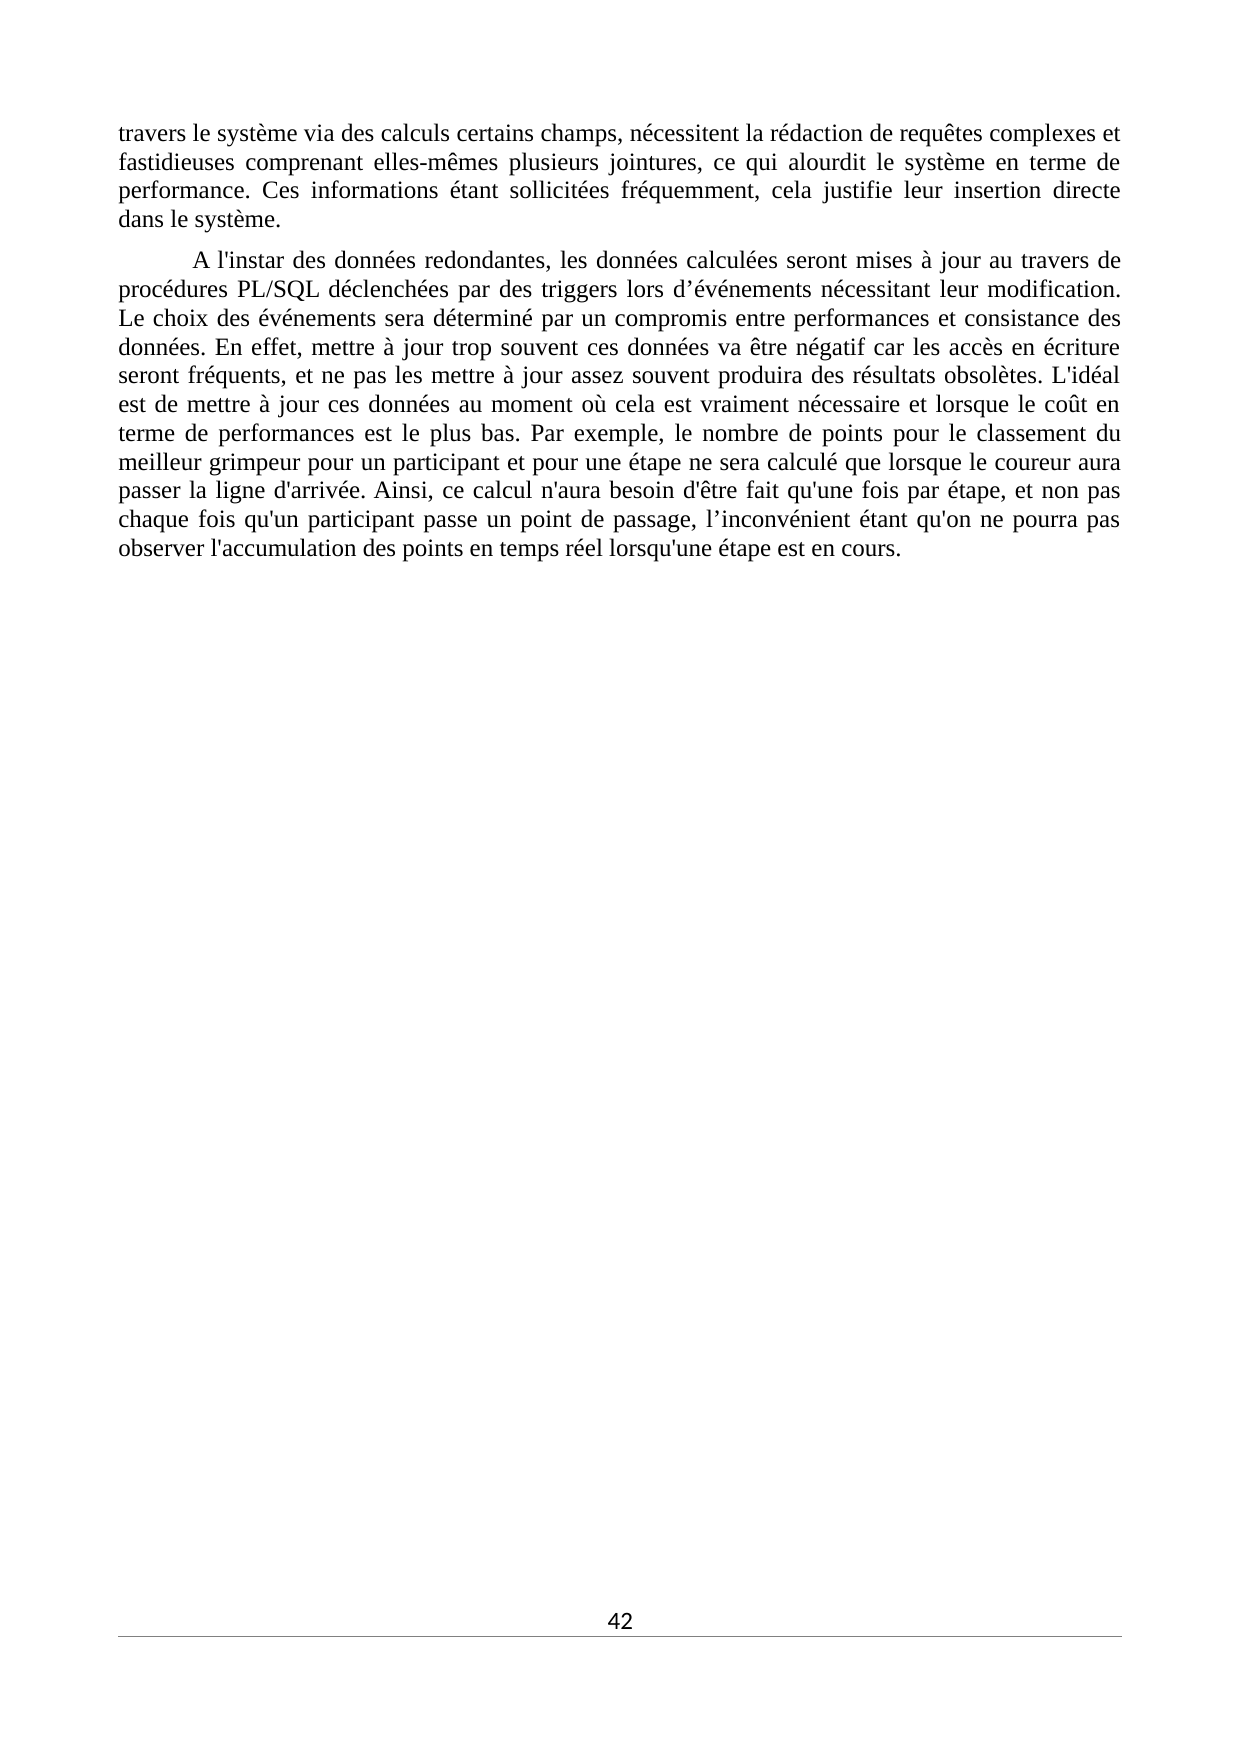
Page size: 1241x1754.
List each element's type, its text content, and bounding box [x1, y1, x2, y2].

text travers le système via des calculs certains champs, nécessitent la rédaction de requêtes complexes et fastidieuses comprenant elles-mêmes plusieurs jointures, ce qui alourdit le système en terme de performance. Ces informations étant sollicitées fréquemment, cela justifie leur insertion directe dans le système. [118, 118, 1122, 233]
text A l'instar des données redondantes, les données calculées seront mises à jour au travers de procédures PL/SQL déclenchées par des triggers lors d’événements nécessitant leur modification. Le choix des événements sera déterminé par un compromis entre performances et consistance des données. En effet, mettre à jour trop souvent ces données va être négatif car les accès en écriture seront fréquents, et ne pas les mettre à jour assez souvent produira des résultats obsolètes. L'idéal est de mettre à jour ces données au moment où cela est vraiment nécessaire et lorsque le coût en terme de performances est le plus bas. Par exemple, le nombre de points pour le classement du meilleur grimpeur pour un participant et pour une étape ne sera calculé que lorsque le coureur aura passer la ligne d'arrivée. Ainsi, ce calcul n'aura besoin d'être fait qu'une fois par étape, et non pas chaque fois qu'un participant passe un point de passage, l’inconvénient étant qu'on ne pourra pas observer l'accumulation des points en temps réel lorsqu'une étape est en cours. [118, 246, 1122, 562]
